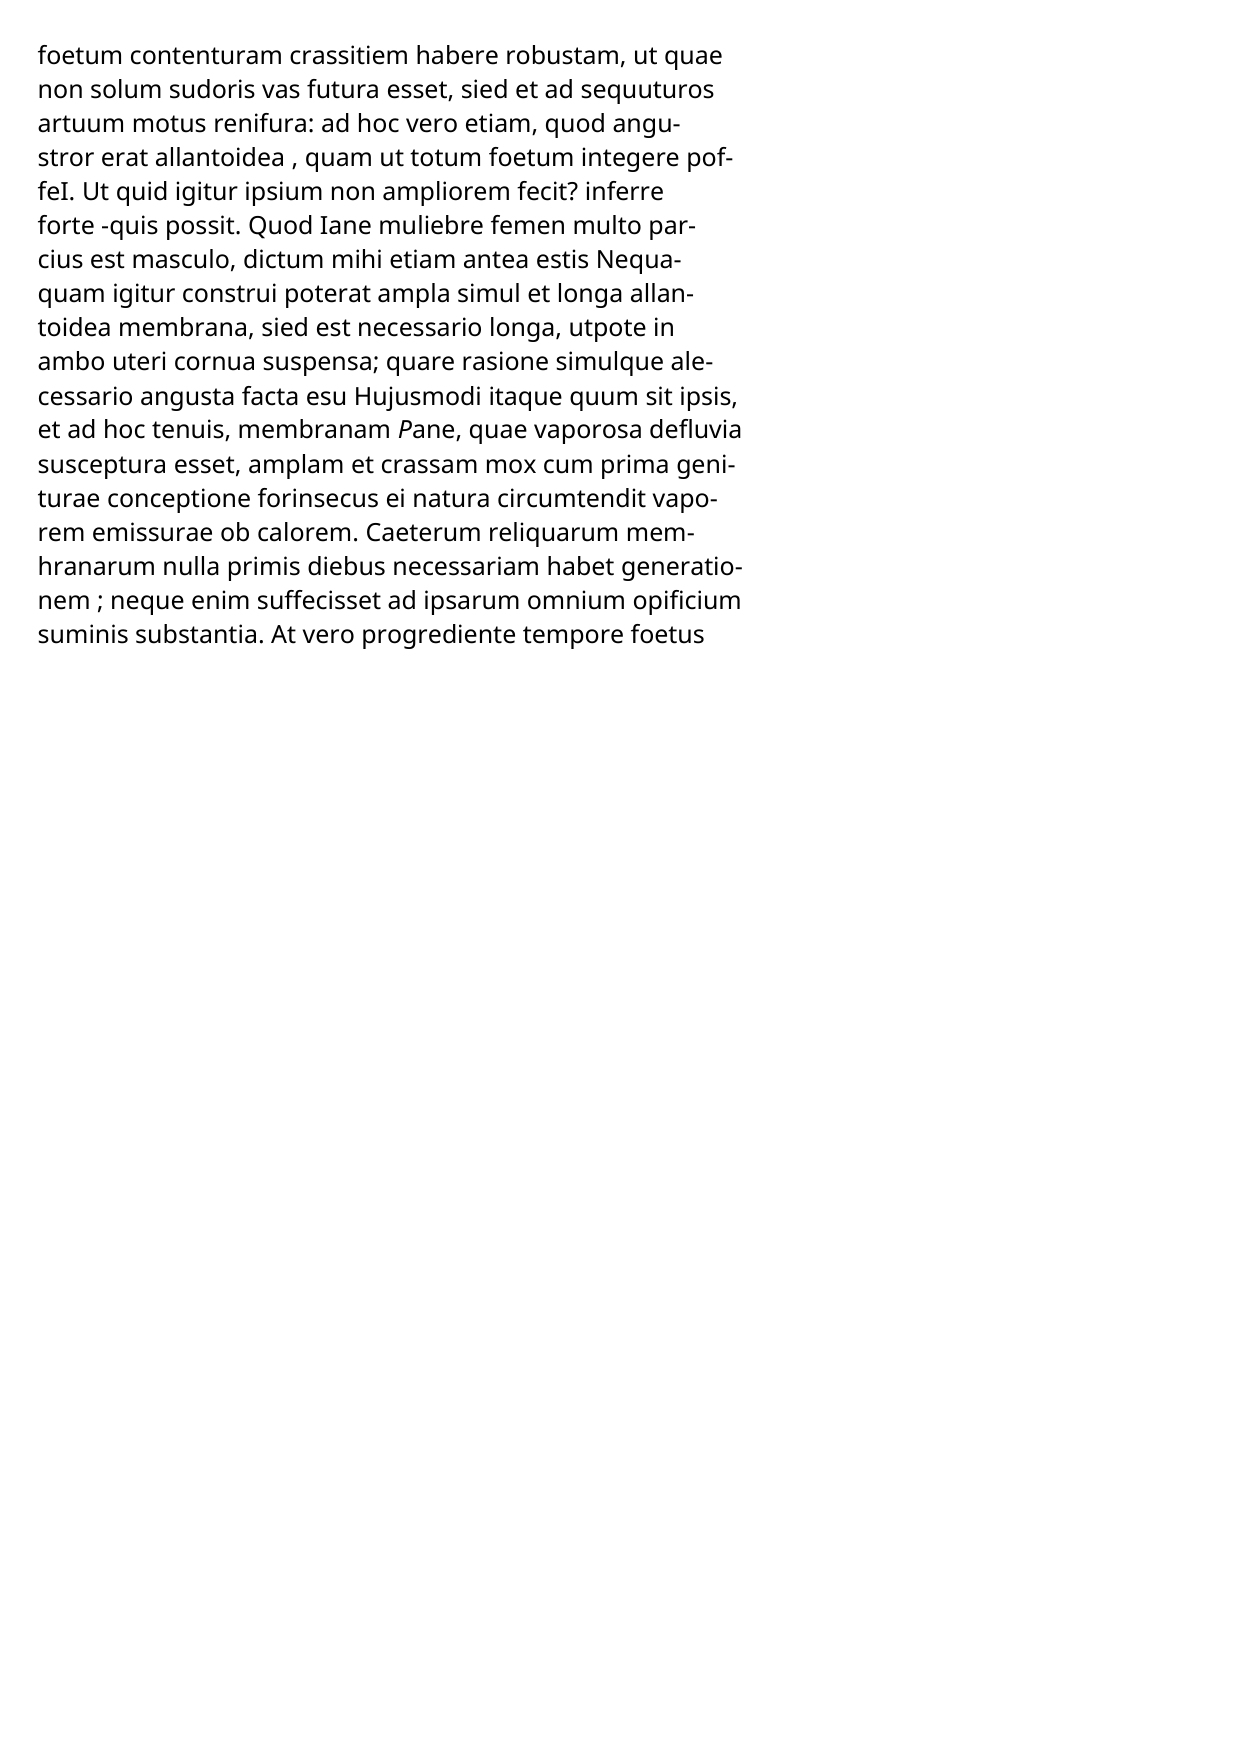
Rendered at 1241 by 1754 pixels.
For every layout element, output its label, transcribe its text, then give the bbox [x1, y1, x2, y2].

text foetum contenturam crassitiem habere robustam, ut quae non solum sudoris vas futura esset, sied et ad sequuturos artuum motus renifura: ad hoc vero etiam, quod angu- stror erat allantoidea , quam ut totum foetum integere pof- feI. Ut quid igitur ipsium non ampliorem fecit? inferre forte -quis possit. Quod Iane muliebre femen multo par- cius est masculo, dictum mihi etiam antea estis Nequa- quam igitur construi poterat ampla simul et longa allan- toidea membrana, sied est necessario longa, utpote in ambo uteri cornua suspensa; quare rasione simulque ale- cessario angusta facta esu Hujusmodi itaque quum sit ipsis, et ad hoc tenuis, membranam Pane, quae vaporosa defluvia susceptura esset, amplam et crassam mox cum prima geni- turae conceptione forinsecus ei natura circumtendit vapo- rem emissurae ob calorem. Caeterum reliquarum mem- hranarum nulla primis diebus necessariam habet generatio- nem ; neque enim suffecisset ad ipsarum omnium opificium suminis substantia. At vero progrediente tempore foetus [37, 37, 1203, 651]
